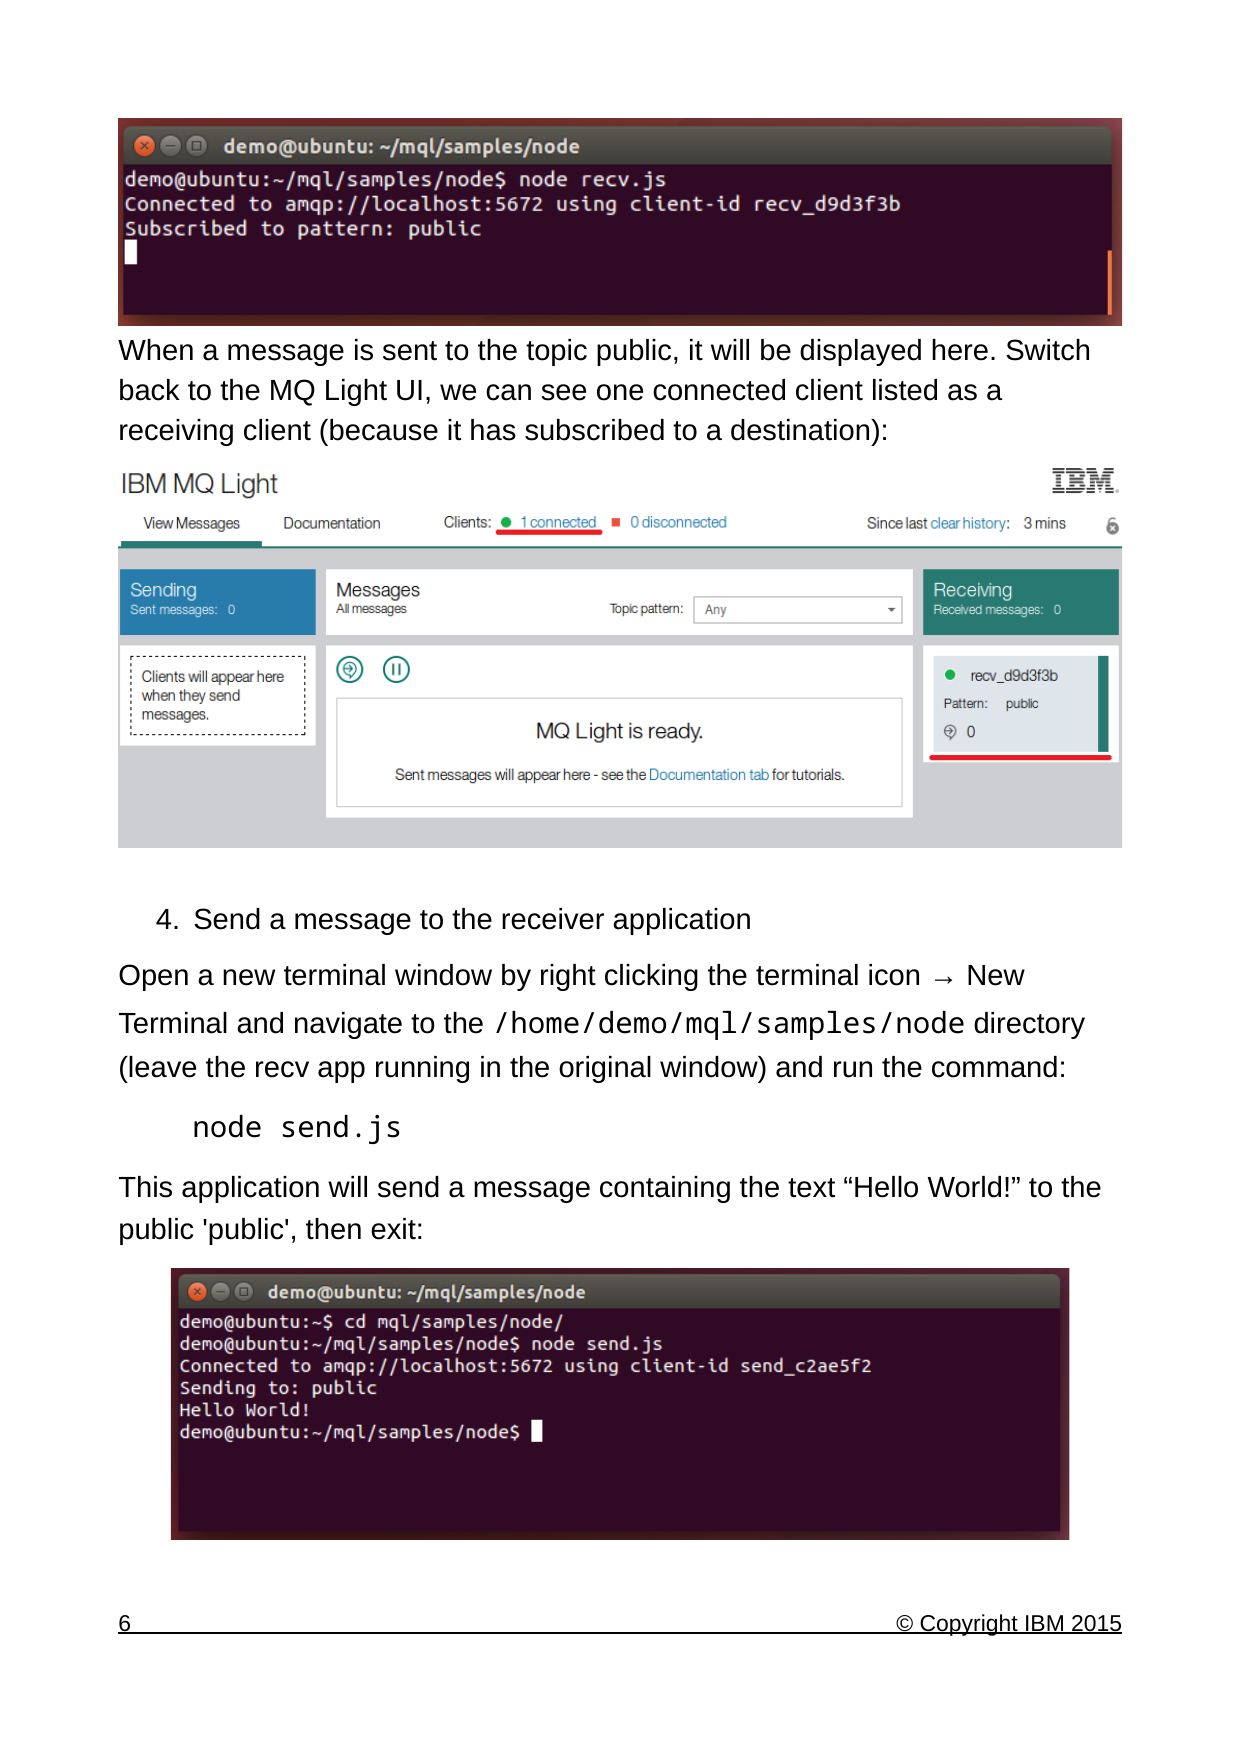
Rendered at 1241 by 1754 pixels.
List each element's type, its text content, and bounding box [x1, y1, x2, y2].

picture [118, 118, 1123, 326]
text Open a new terminal window by right clicking the terminal icon → New Terminal and navigate to the /home/demo/mql/samples/node directory (leave the recv app running in the original window) and run the command: [118, 958, 1122, 1083]
list Send a message to the receiver application [156, 902, 1122, 936]
text node send.js [118, 1106, 1122, 1146]
picture [170, 1268, 1070, 1540]
text When a message is sent to the topic public, it will be displayed here. Switch back to the MQ Light UI, we can see one connected client listed as a receiving client (because it has subscribed to a destination): [118, 326, 1122, 447]
text This application will send a message containing the text “Hello World!” to the public 'public', then exit: [118, 1171, 1122, 1246]
